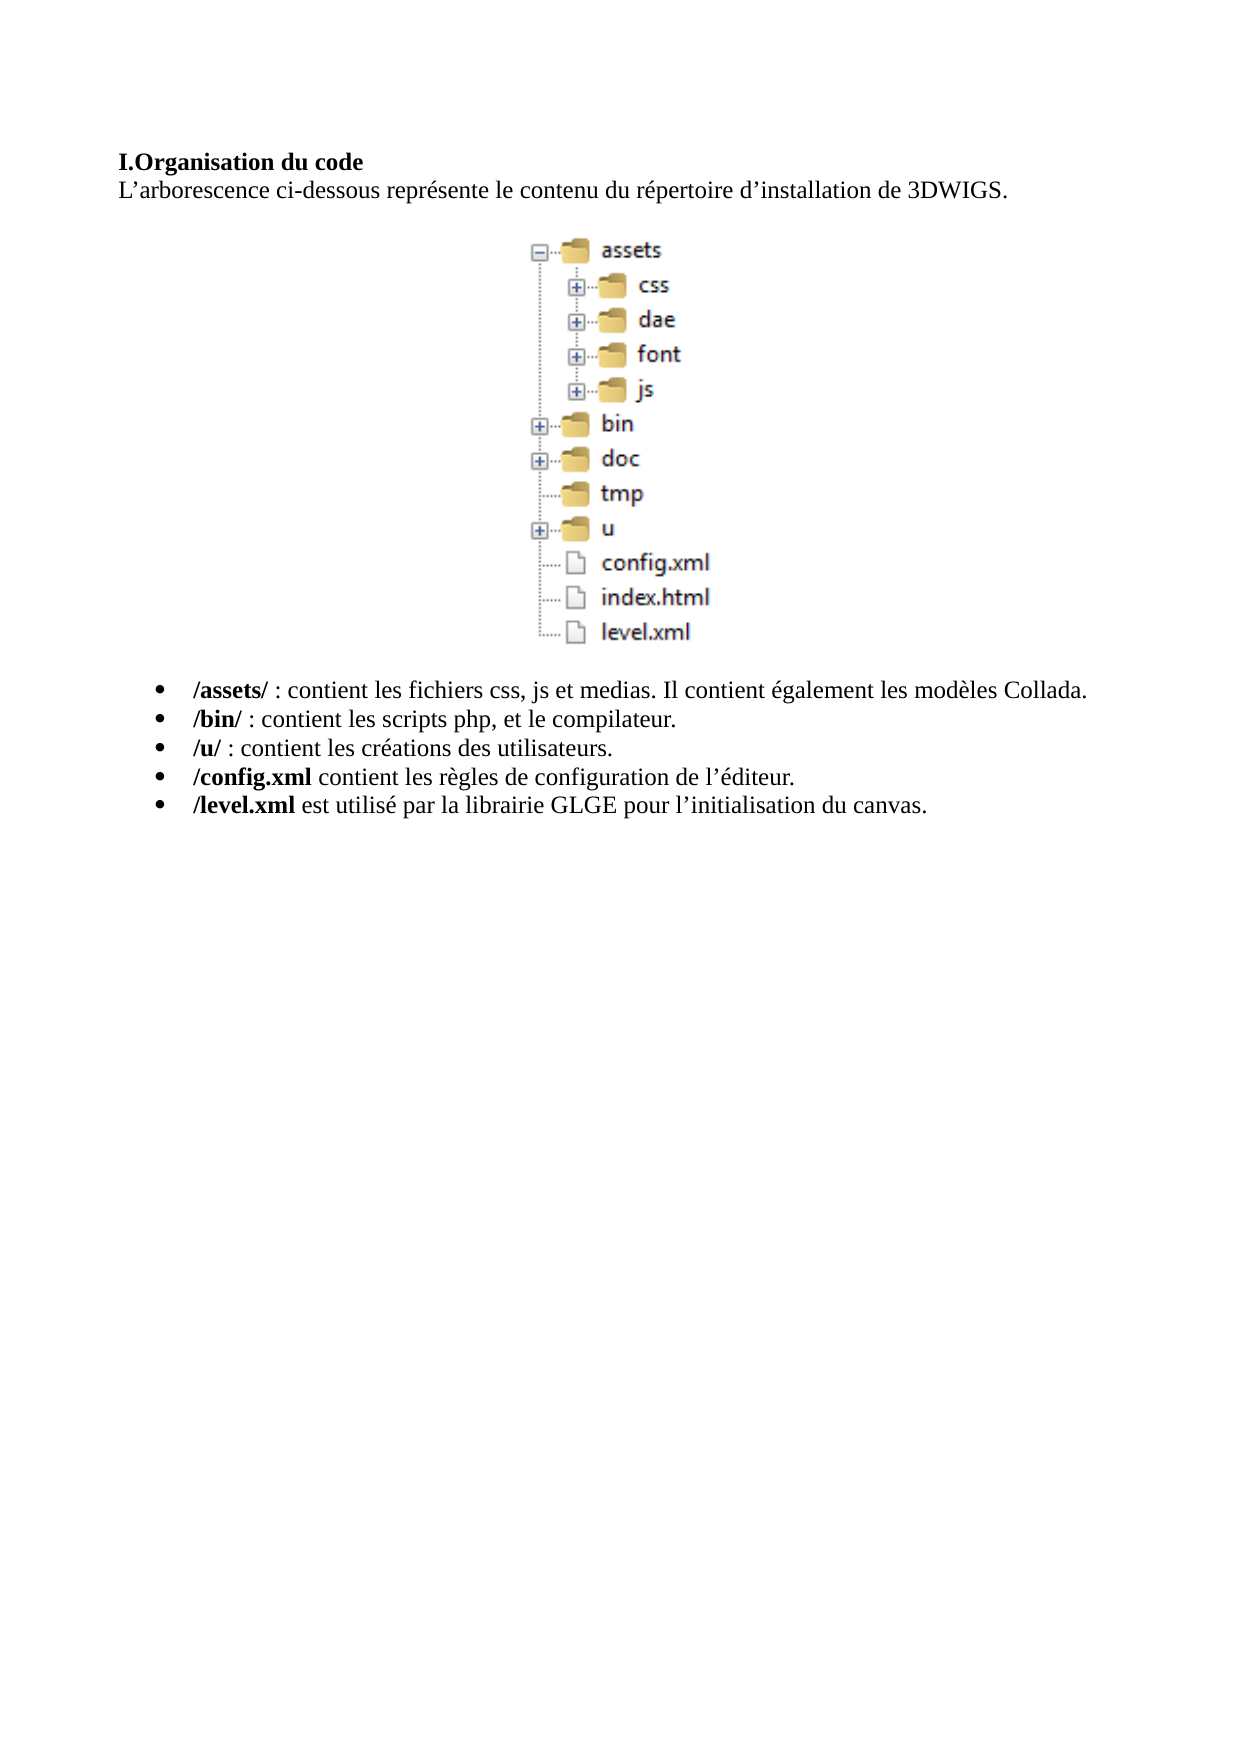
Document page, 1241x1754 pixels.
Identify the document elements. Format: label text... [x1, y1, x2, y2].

list /config.xml contient les règles de configuration de l’éditeur. [156, 762, 1122, 791]
list /assets/ : contient les fichiers css, js et medias. Il contient également les modèles Collada. [156, 676, 1122, 704]
list /level.xml est utilisé par la librairie GLGE pour l’initialisation du canvas. [156, 791, 1122, 819]
list /u/ : contient les créations des utilisateurs. [156, 733, 1122, 762]
list /bin/ : contient les scripts php, et le compilateur. [156, 704, 1122, 733]
text L’arborescence ci-dessous représente le contenu du répertoire d’installation de 3DWIGS. [118, 176, 1122, 204]
list Organisation du code [118, 147, 1122, 176]
